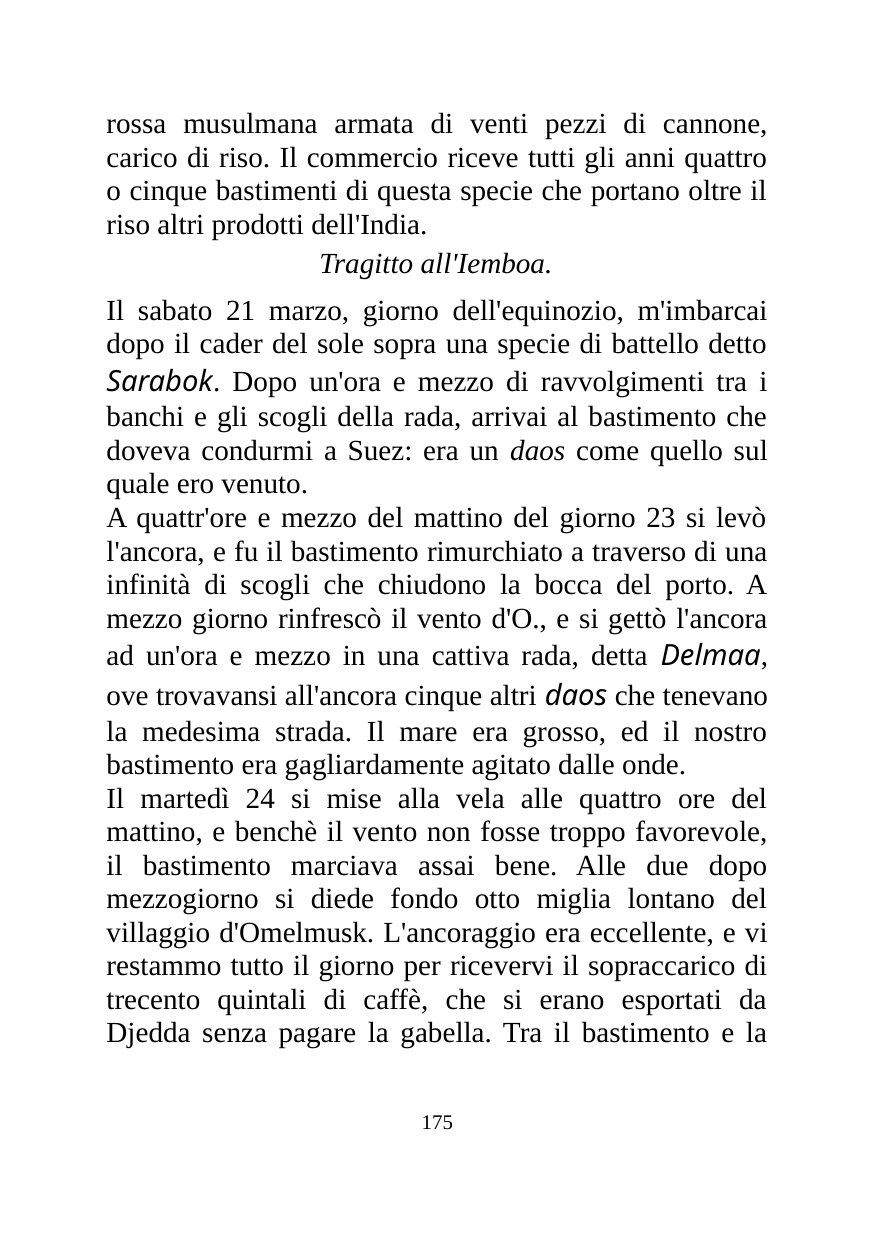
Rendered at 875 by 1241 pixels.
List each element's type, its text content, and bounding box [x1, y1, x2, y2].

text Il martedì 24 si mise alla vela alle quattro ore del mattino, e benchè il vento non fosse troppo favorevole, il bastimento marciava assai bene. Alle due dopo mezzogiorno si diede fondo otto miglia lontano del villaggio d'Omelmusk. L'ancoraggio era eccellente, e vi restammo tutto il giorno per ricevervi il sopraccarico di trecento quintali di caffè, che si erano esportati da Djedda senza pagare la gabella. Tra il bastimento e la [106, 781, 768, 1049]
text A quattr'ore e mezzo del mattino del giorno 23 si levò l'ancora, e fu il bastimento rimurchiato a traverso di una infinità di scogli che chiudono la bocca del porto. A mezzo giorno rinfrescò il vento d'O., e si gettò l'ancora ad un'ora e mezzo in una cattiva rada, detta Delmaa, ove trovavansi all'ancora cinque altri daos che tenevano la medesima strada. Il mare era grosso, ed il nostro bastimento era gagliardamente agitato dalle onde. [106, 500, 768, 781]
subtitle Tragitto all'Iemboa. [106, 247, 768, 280]
text Il sabato 21 marzo, giorno dell'equinozio, m'imbarcai dopo il cader del sole sopra una specie di battello detto Sarabok. Dopo un'ora e mezzo di ravvolgimenti tra i banchi e gli scogli della rada, arrivai al bastimento che doveva condurmi a Suez: era un daos come quello sul quale ero venuto. [106, 293, 768, 500]
text rossa musulmana armata di venti pezzi di cannone, carico di riso. Il commercio riceve tutti gli anni quattro o cinque bastimenti di questa specie che portano oltre il riso altri prodotti dell'India. [106, 106, 768, 240]
